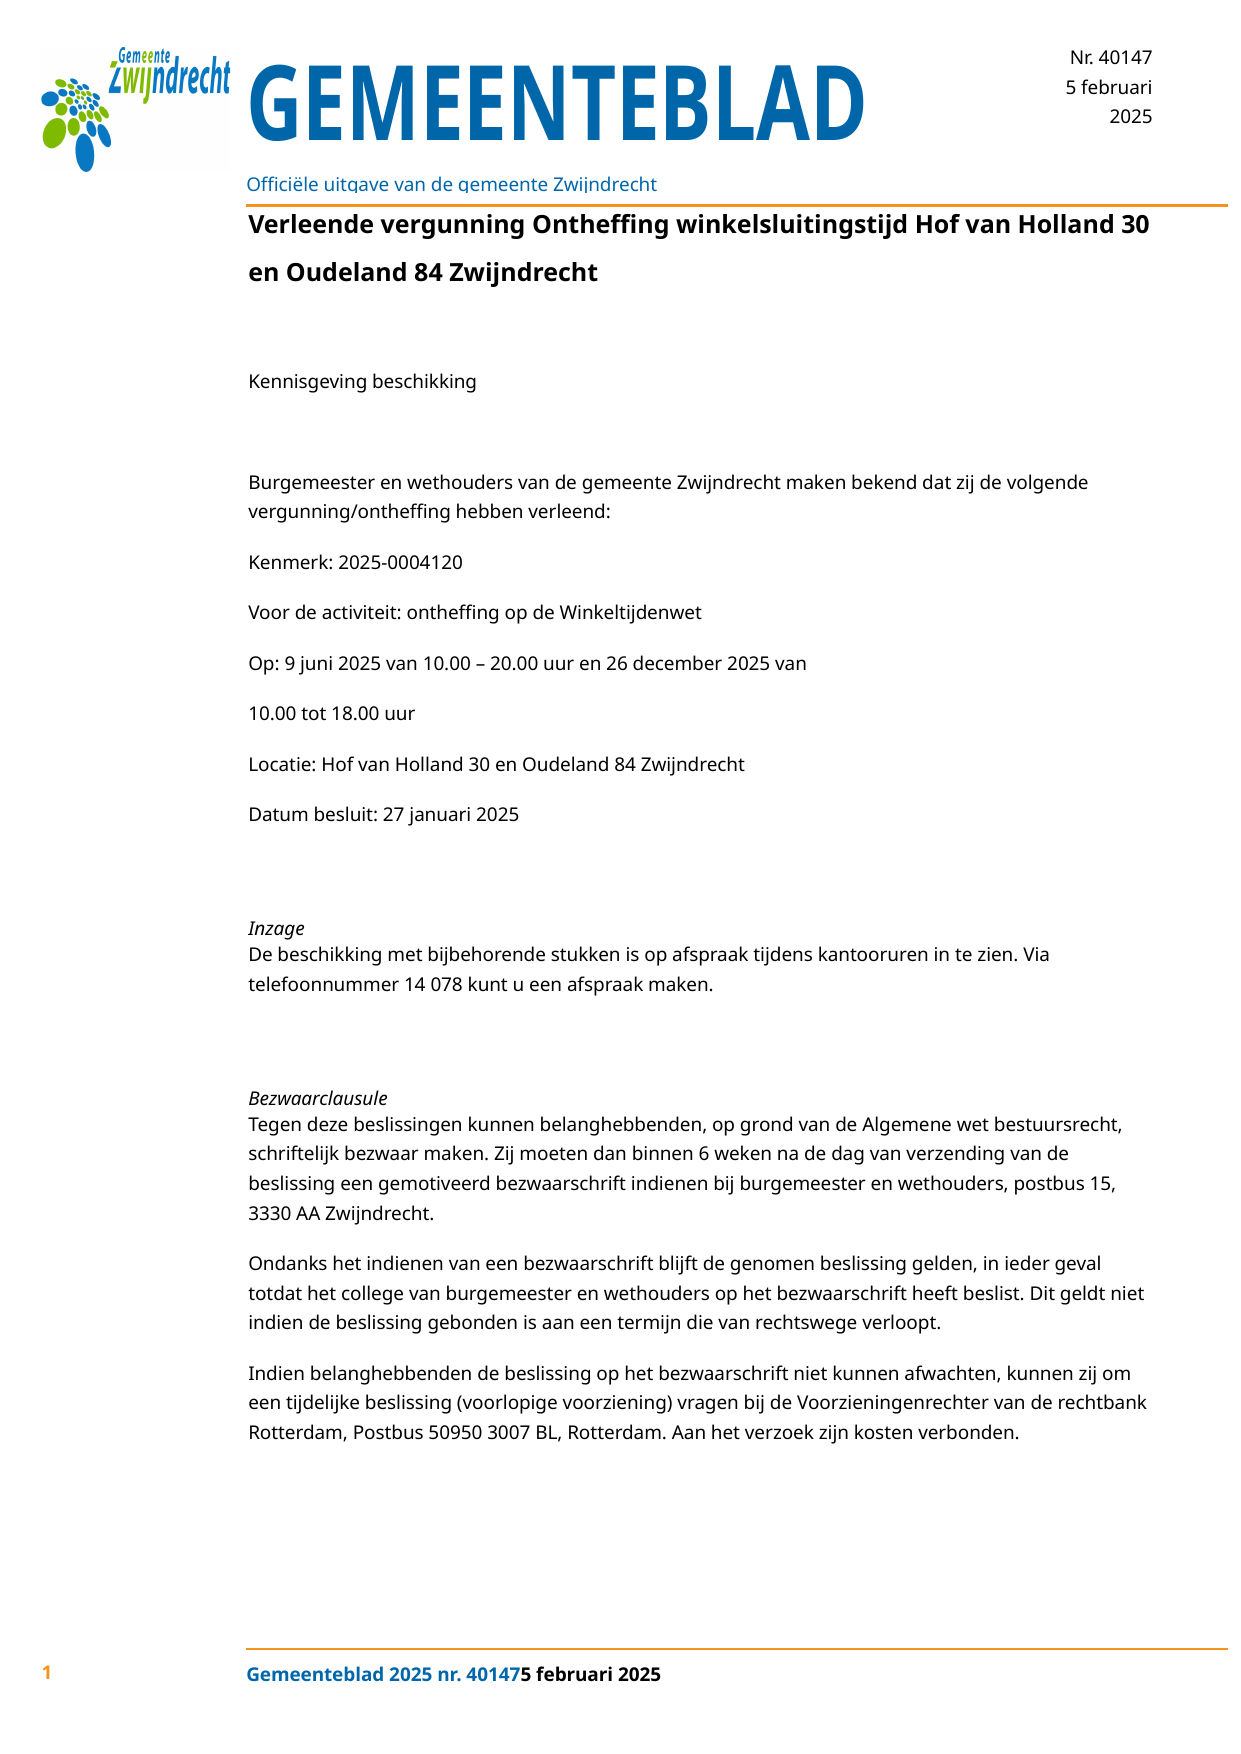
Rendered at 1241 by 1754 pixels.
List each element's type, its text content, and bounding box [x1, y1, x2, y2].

text Voor de activiteit: ontheffing op de Winkeltijdenwet [248, 599, 1152, 625]
picture [41, 47, 231, 172]
text Kenmerk: 2025-0004120 [248, 549, 1152, 575]
text Tegen deze beslissingen kunnen belanghebbenden, op grond van de Algemene wet bestuursrecht, schriftelijk bezwaar maken. Zij moeten dan binnen 6 weken na de dag van verzending van de beslissing een gemotiveerd bezwaarschrift indienen bij burgemeester en wethouders, postbus 15, 3330 AA Zwijndrecht. [248, 1111, 1152, 1226]
text Bezwaarclausule [248, 1085, 1152, 1111]
text Locatie: Hof van Holland 30 en Oudeland 84 Zwijndrecht [248, 751, 1152, 777]
text Inzage [248, 916, 1152, 941]
text Indien belanghebbenden de beslissing op het bezwaarschrift niet kunnen afwachten, kunnen zij om een tijdelijke beslissing (voorlopige voorziening) vragen bij de Voorzieningenrechter van de rechtbank Rotterdam, Postbus 50950 3007 BL, Rotterdam. Aan het verzoek zijn kosten verbonden. [248, 1360, 1152, 1445]
text De beschikking met bijbehorende stukken is op afspraak tijdens kantooruren in te zien. Via telefoonnummer 14 078 kunt u een afspraak maken. [248, 941, 1152, 997]
text Datum besluit: 27 januari 2025 [248, 801, 1152, 827]
text Kennisgeving beschikking [248, 368, 1152, 394]
text Verleende vergunning Ontheffing winkelsluitingstijd Hof van Holland 30 en Oudeland 84 Zwijndrecht [248, 207, 1152, 288]
text Burgemeester en wethouders van de gemeente Zwijndrecht maken bekend dat zij de volgende vergunning/ontheffing hebben verleend: [248, 469, 1152, 524]
text 10.00 tot 18.00 uur [248, 700, 1152, 726]
text Op: 9 juni 2025 van 10.00 – 20.00 uur en 26 december 2025 van [248, 650, 1152, 676]
text Ondanks het indienen van een bezwaarschrift blijft de genomen beslissing gelden, in ieder geval totdat het college van burgemeester en wethouders op het bezwaarschrift heeft beslist. Dit geldt niet indien de beslissing gebonden is aan een termijn die van rechtswege verloopt. [248, 1250, 1152, 1335]
